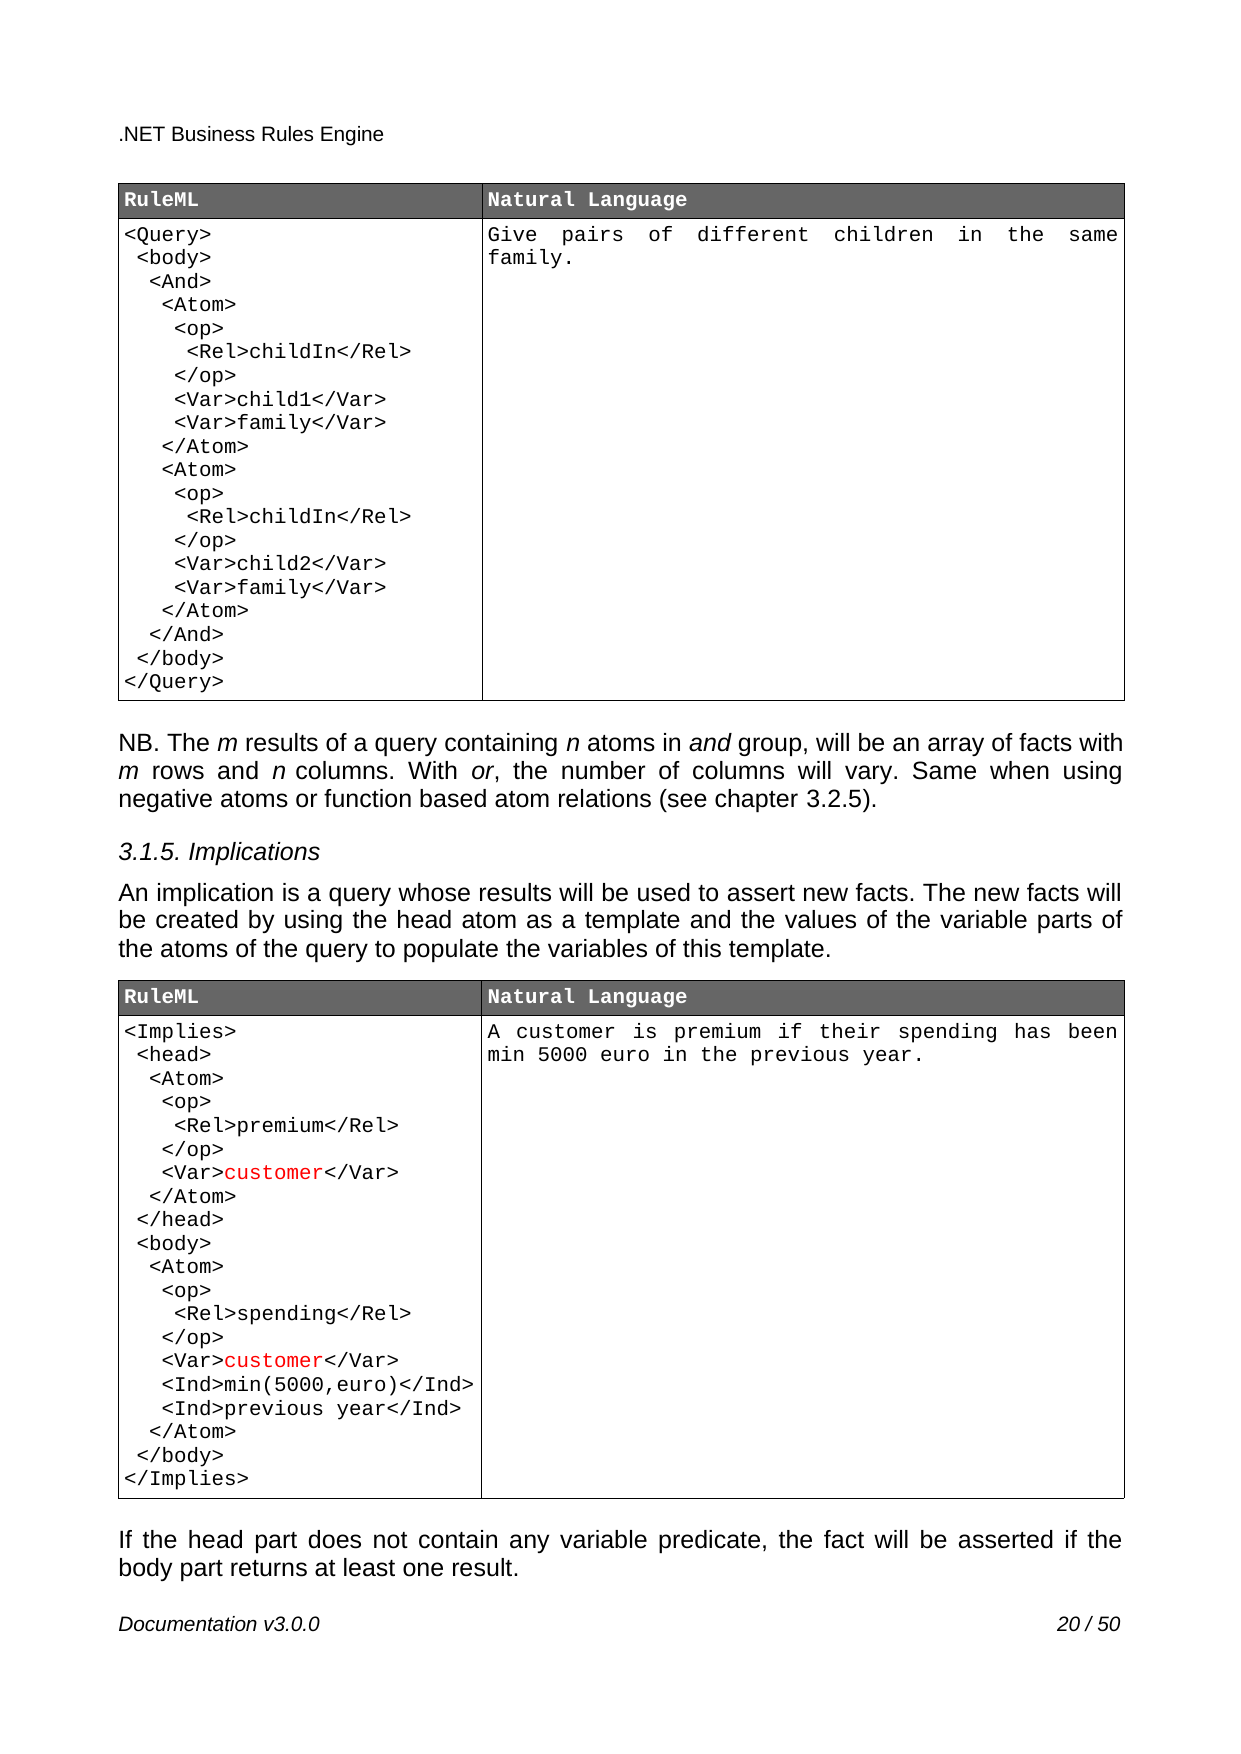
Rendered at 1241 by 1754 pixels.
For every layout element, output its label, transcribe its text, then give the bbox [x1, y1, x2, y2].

table_header RuleML [119, 184, 482, 218]
table_cell A customer is premium if their spending has been min 5000 euro in the previous year. [482, 1016, 1124, 1498]
text If the head part does not contain any variable predicate, the fact will be asserted if the body part returns at least one result. [118, 1526, 1124, 1582]
table_header Natural Language [483, 184, 1124, 218]
table_cell <Query> <body> <And> <Atom> <op> <Rel>childIn</Rel> </op> <Var>child1</Var> <Var>family</Var> </Atom> <Atom> <op> <Rel>childIn</Rel> </op> <Var>child2</Var> <Var>family</Var> </Atom> </And> </body> </Query> [119, 219, 482, 700]
table_cell <Implies> <head> <Atom> <op> <Rel>premium</Rel> </op> <Var>customer</Var> </Atom> </head> <body> <Atom> <op> <Rel>spending</Rel> </op> <Var>customer</Var> <Ind>min(5000,euro)</Ind> <Ind>previous year</Ind> </Atom> </body> </Implies> [119, 1016, 481, 1498]
subtitle Implications [118, 838, 1124, 866]
text An implication is a query whose results will be used to assert new facts. The new facts will be created by using the head atom as a template and the values of the variable parts of the atoms of the query to populate the variables of this template. [118, 878, 1124, 962]
text NB. The m results of a query containing n atoms in and group, will be an array of facts with m rows and n columns. With or, the number of columns will vary. Same when using negative atoms or function based atom relations (see chapter 3.2.5). [118, 729, 1124, 813]
table_header RuleML [119, 981, 481, 1015]
table_header Natural Language [482, 981, 1124, 1015]
table_cell Give pairs of different children in the same family. [483, 219, 1124, 700]
